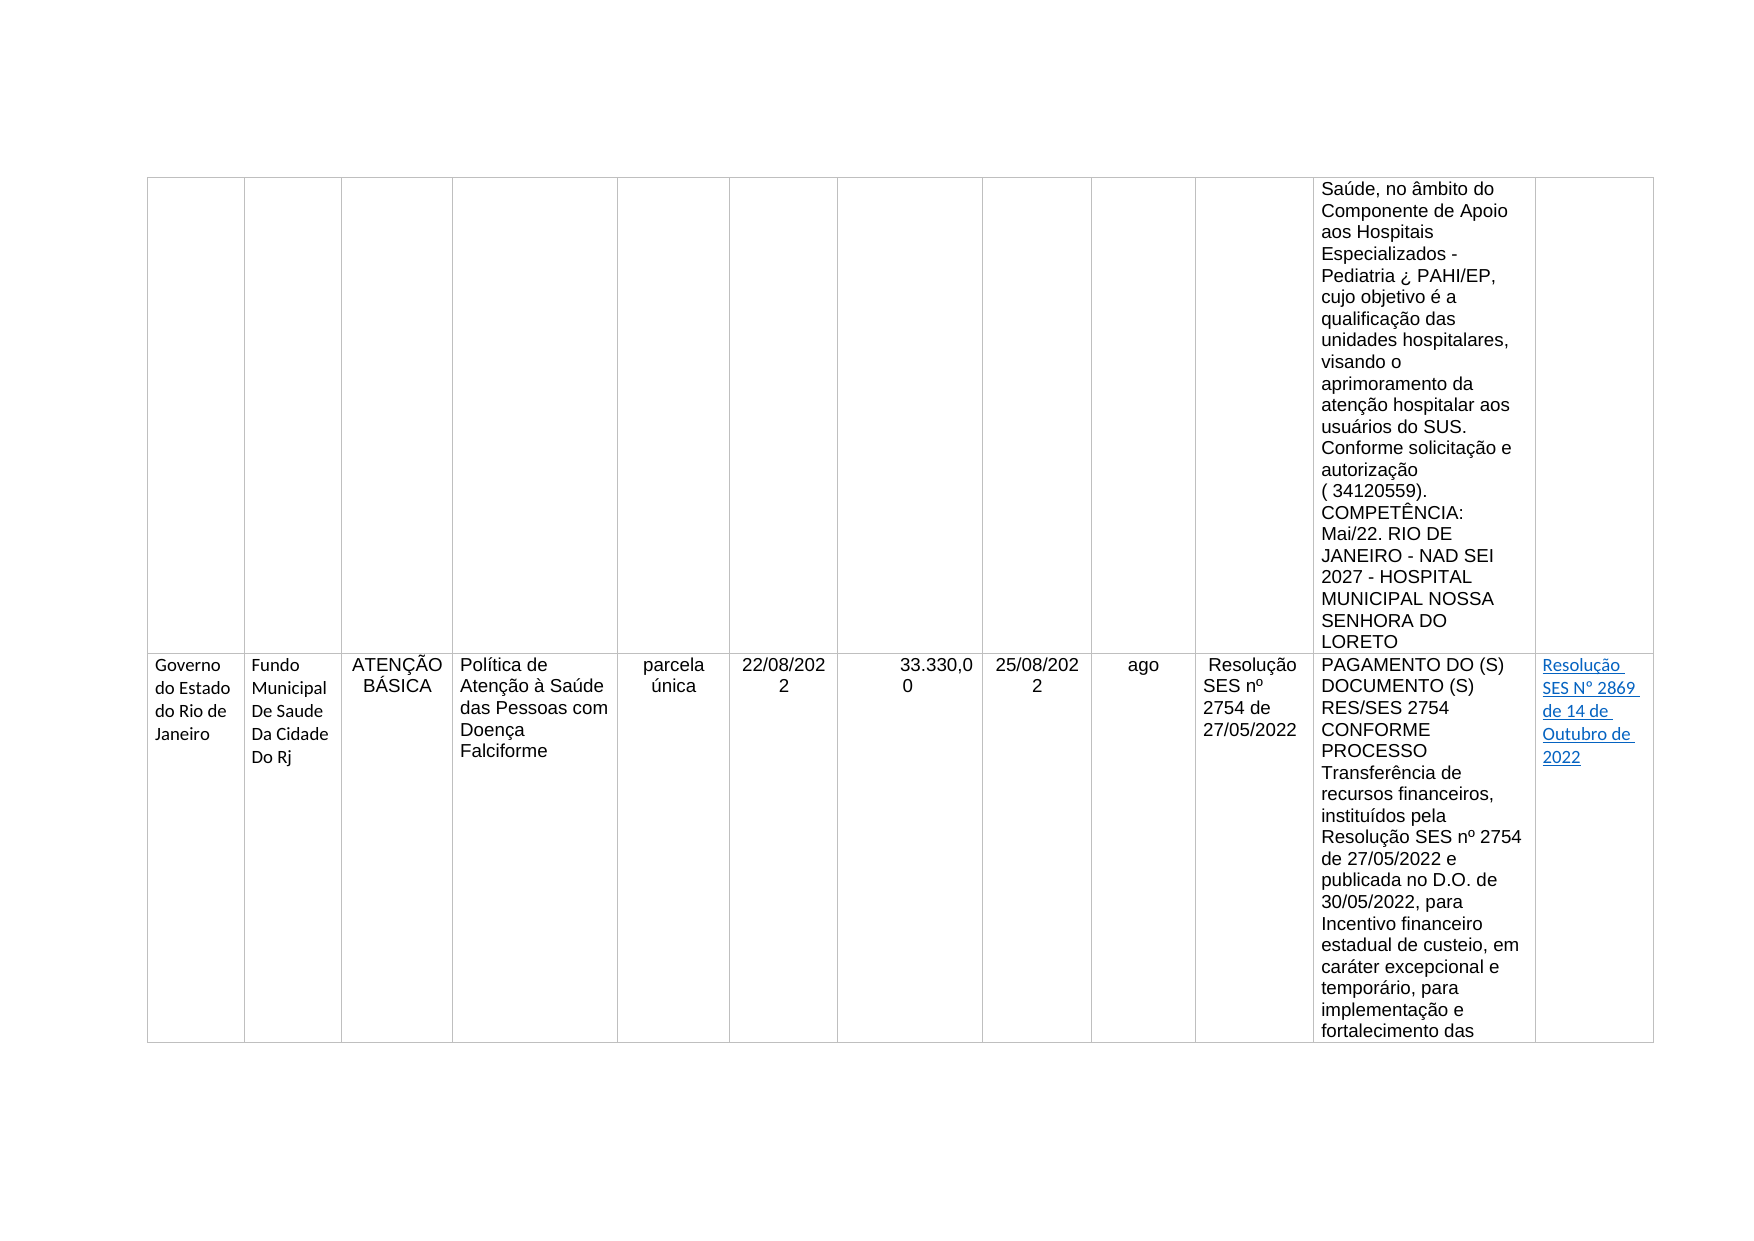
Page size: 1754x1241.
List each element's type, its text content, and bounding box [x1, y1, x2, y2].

table_cell [618, 178, 729, 653]
table_cell 22/08/2022 [730, 654, 837, 1042]
table_cell Governo do Estado do Rio de Janeiro [148, 654, 244, 1042]
table_cell [1092, 178, 1195, 653]
table_cell [453, 178, 617, 653]
table_cell PAGAMENTO DO (S) DOCUMENTO (S) RES/SES 2754 CONFORME PROCESSO Transferência de recursos financeiros, instituídos pela Resolução SES nº 2754 de 27/05/2022 e publicada no D.O. de 30/05/2022, para Incentivo financeiro estadual de custeio, em caráter excepcional e temporário, para implementação e fortalecimento das [1314, 654, 1535, 1042]
table_cell parcela única [618, 654, 729, 1042]
table_cell Resolução SES nº 2754 de 27/05/2022 [1196, 654, 1313, 1042]
table_cell [245, 178, 341, 653]
table_cell ATENÇÃO BÁSICA [342, 654, 452, 1042]
table_cell [838, 178, 982, 653]
table_cell 33.330,00 [838, 654, 982, 1042]
table_cell Fundo Municipal De Saude Da Cidade Do Rj [245, 654, 341, 1042]
table_cell [342, 178, 452, 653]
table_cell 25/08/2022 [983, 654, 1091, 1042]
table_cell ago [1092, 654, 1195, 1042]
table_cell [1536, 178, 1653, 653]
table_cell Política de Atenção à Saúde das Pessoas com Doença Falciforme [453, 654, 617, 1042]
table_cell [148, 178, 244, 653]
table_cell Resolução SES Nº 2869 de 14 de Outubro de 2022 [1536, 654, 1653, 1042]
table_cell Saúde, no âmbito do Componente de Apoio aos Hospitais Especializados - Pediatria ¿ PAHI/EP, cujo objetivo é a qualificação das unidades hospitalares, visando o aprimoramento da atenção hospitalar aos usuários do SUS. Conforme solicitação e autorização ( 34120559). COMPETÊNCIA: Mai/22. RIO DE JANEIRO - NAD SEI 2027 - HOSPITAL MUNICIPAL NOSSA SENHORA DO LORETO [1314, 178, 1535, 653]
table_cell [1196, 178, 1313, 653]
table_cell [983, 178, 1091, 653]
table_cell [730, 178, 837, 653]
